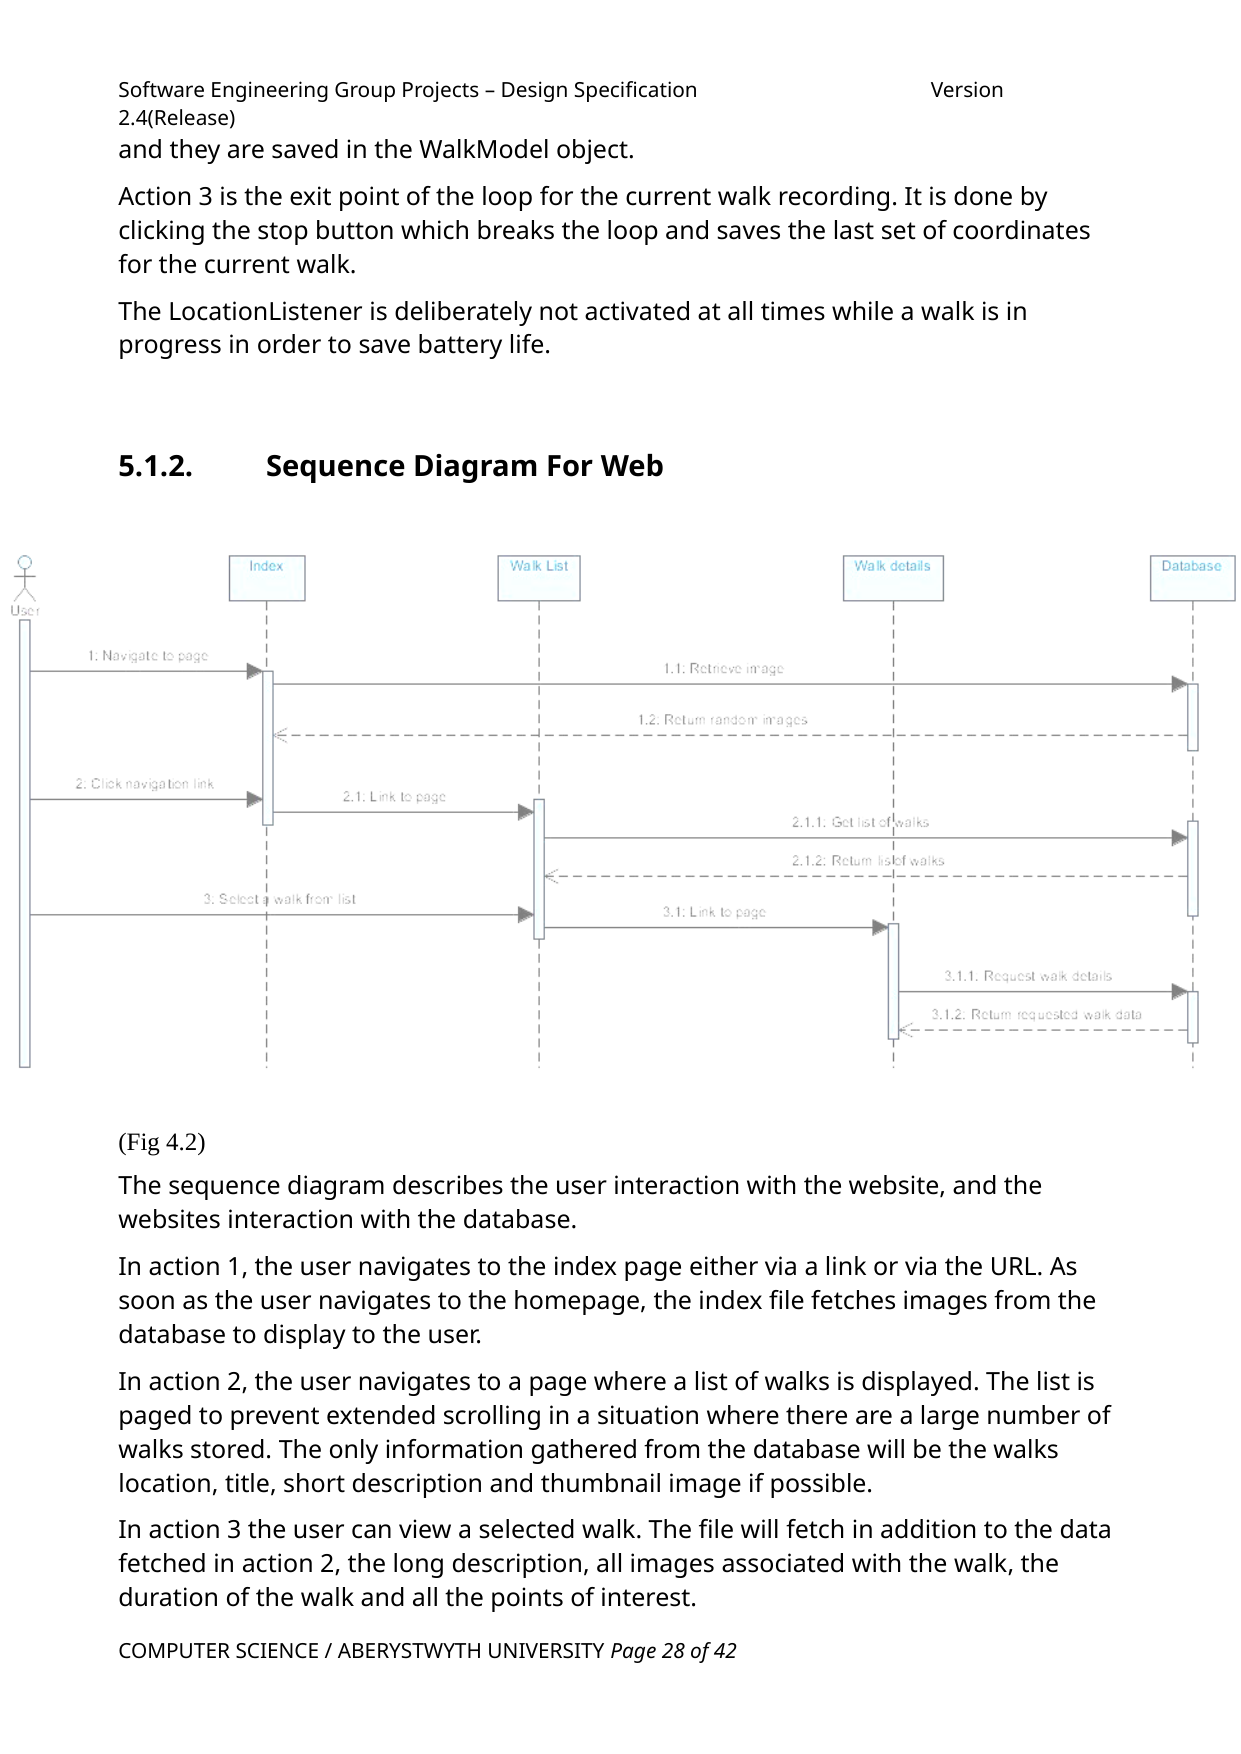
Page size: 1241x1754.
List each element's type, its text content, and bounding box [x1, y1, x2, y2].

text The LocationListener is deliberately not activated at all times while a walk is in progress in order to save battery life. [118, 293, 1122, 361]
text The sequence diagram describes the user interaction with the website, and the websites interaction with the database. [118, 1168, 1122, 1236]
text (Fig 4.2) [118, 1127, 1122, 1155]
text In action 1, the user navigates to the index page either via a link or via the URL. As soon as the user navigates to the homepage, the index file fetches images from the database to display to the user. [118, 1248, 1122, 1351]
text In action 3 the user can view a selected walk. The file will fetch in addition to the data fetched in action 2, the long description, all images associated with the walk, the duration of the walk and all the points of interest. [118, 1512, 1122, 1614]
text In action 2, the user navigates to a page where a list of walks is displayed. The list is paged to prevent extended scrolling in a situation where there are a large number of walks stored. The only information gathered from the database will be the walks location, title, short description and thumbnail image if possible. [118, 1363, 1122, 1499]
text and they are saved in the WalkModel object. [118, 132, 1122, 166]
text Action 3 is the exit point of the loop for the current walk recording. It is done by clicking the stop button which breaks the loop and saves the last set of coordinates for the current walk. [118, 178, 1122, 281]
subtitle Sequence Diagram For Web [118, 445, 1122, 485]
